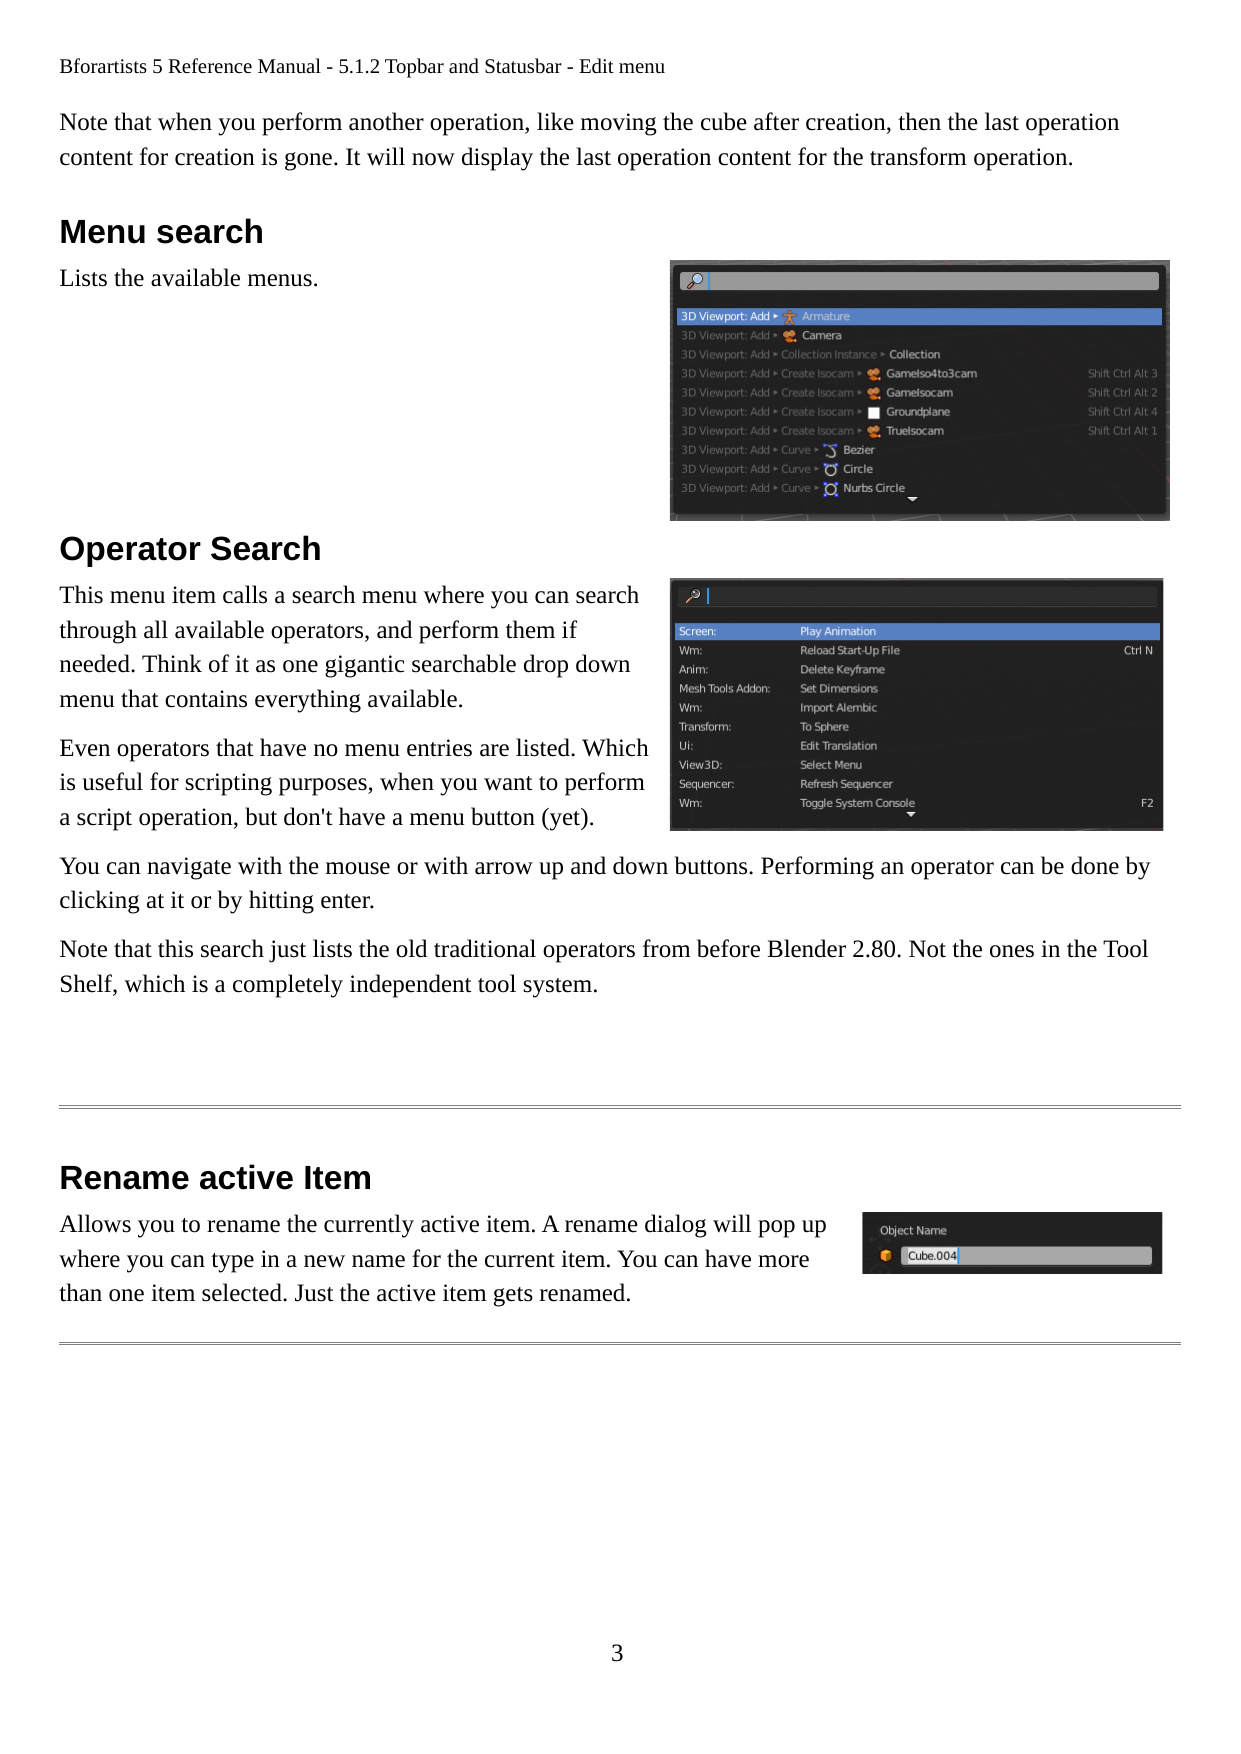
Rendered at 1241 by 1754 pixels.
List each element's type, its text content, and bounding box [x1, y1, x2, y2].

subtitle Menu search [59, 212, 1181, 251]
picture [862, 1212, 1163, 1274]
picture [669, 578, 1164, 831]
text Lists the available menus. [59, 263, 669, 292]
text Even operators that have no menu entries are listed. Which is useful for scripting purposes, when you want to perform a script operation, but don't have a menu button (yet). [59, 733, 669, 831]
text You can navigate with the mouse or with arrow up and down buttons. Performing an operator can be done by clicking at it or by hitting enter. [59, 851, 1181, 914]
text Note that when you perform another operation, like moving the cube after creation, then the last operation content for creation is gone. It will now display the last operation content for the transform operation. [59, 107, 1181, 171]
text Note that this search just lists the old traditional operators from before Blender 2.80. Not the ones in the Tool Shelf, which is a completely independent tool system. [59, 934, 1181, 998]
subtitle Operator Search [59, 529, 1181, 568]
picture [669, 260, 1170, 521]
subtitle Rename active Item [59, 1158, 1181, 1197]
text Allows you to rename the currently active item. A rename dialog will pop up where you can type in a new name for the current item. You can have more than one item selected. Just the active item gets renamed. [59, 1209, 1181, 1307]
text This menu item calls a search menu where you can search through all available operators, and perform them if needed. Think of it as one gigantic searchable drop down menu that contains everything available. [59, 580, 669, 712]
